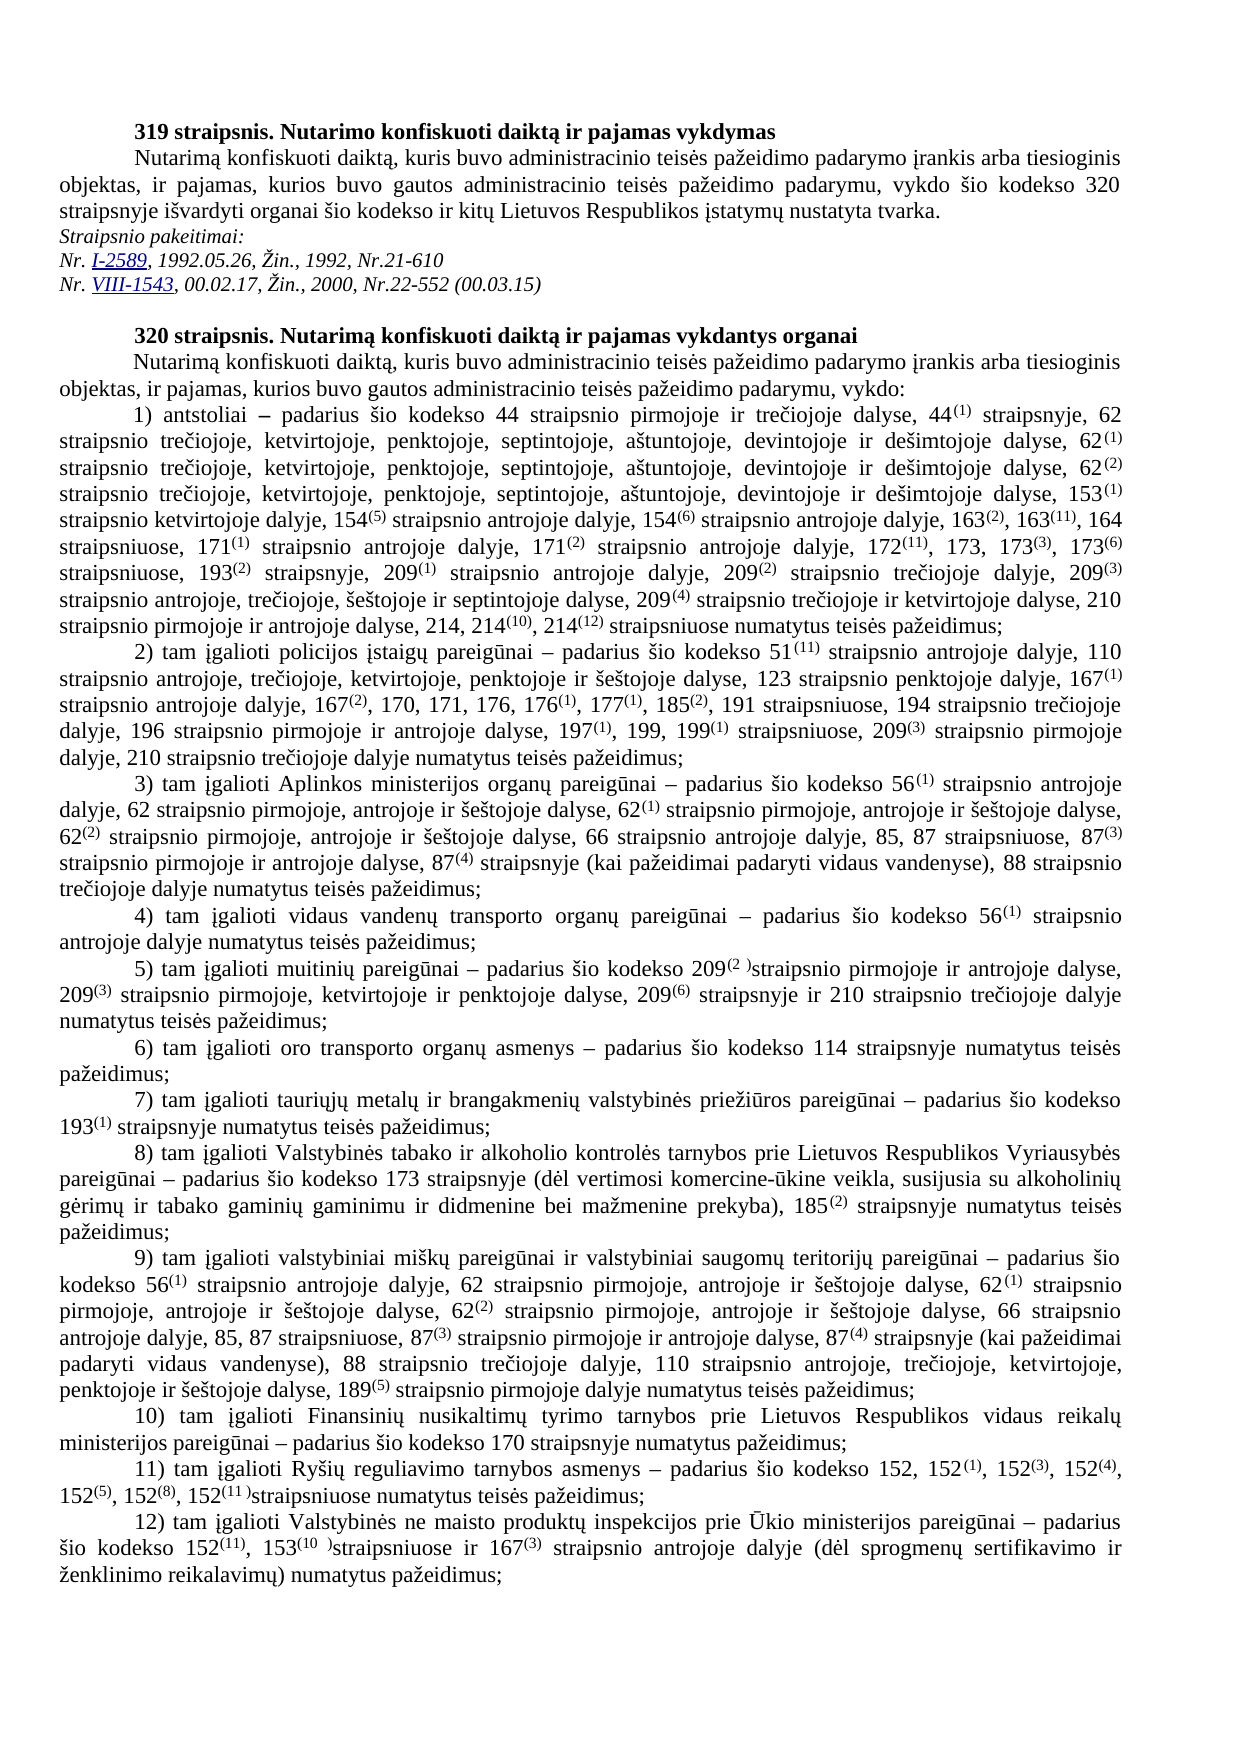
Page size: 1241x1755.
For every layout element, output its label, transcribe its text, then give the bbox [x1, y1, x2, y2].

text 8) tam įgalioti Valstybinės tabako ir alkoholio kontrolės tarnybos prie Lietuvos Respublikos Vyriausybės pareigūnai – padarius šio kodekso 173 straipsnyje (dėl vertimosi komercine-ūkine veikla, susijusia su alkoholinių gėrimų ir tabako gaminių gaminimu ir didmenine bei mažmenine prekyba), 185(2) straipsnyje numatytus teisės pažeidimus; [59, 1139, 1122, 1244]
text 6) tam įgalioti oro transporto organų asmenys – padarius šio kodekso 114 straipsnyje numatytus teisės pažeidimus; [59, 1034, 1122, 1086]
text 9) tam įgalioti valstybiniai miškų pareigūnai ir valstybiniai saugomų teritorijų pareigūnai – padarius šio kodekso 56(1) straipsnio antrojoje dalyje, 62 straipsnio pirmojoje, antrojoje ir šeštojoje dalyse, 62(1) straipsnio pirmojoje, antrojoje ir šeštojoje dalyse, 62(2) straipsnio pirmojoje, antrojoje ir šeštojoje dalyse, 66 straipsnio antrojoje dalyje, 85, 87 straipsniuose, 87(3) straipsnio pirmojoje ir antrojoje dalyse, 87(4) straipsnyje (kai pažeidimai padaryti vidaus vandenyse), 88 straipsnio trečiojoje dalyje, 110 straipsnio antrojoje, trečiojoje, ketvirtojoje, penktojoje ir šeštojoje dalyse, 189(5) straipsnio pirmojoje dalyje numatytus teisės pažeidimus; [59, 1244, 1122, 1403]
text 10) tam įgalioti Finansinių nusikaltimų tyrimo tarnybos prie Lietuvos Respublikos vidaus reikalų ministerijos pareigūnai – padarius šio kodekso 170 straipsnyje numatytus pažeidimus; [59, 1403, 1122, 1455]
text 2) tam įgalioti policijos įstaigų pareigūnai – padarius šio kodekso 51(11) straipsnio antrojoje dalyje, 110 straipsnio antrojoje, trečiojoje, ketvirtojoje, penktojoje ir šeštojoje dalyse, 123 straipsnio penktojoje dalyje, 167(1) straipsnio antrojoje dalyje, 167(2), 170, 171, 176, 176(1), 177(1), 185(2), 191 straipsniuose, 194 straipsnio trečiojoje dalyje, 196 straipsnio pirmojoje ir antrojoje dalyse, 197(1), 199, 199(1) straipsniuose, 209(3) straipsnio pirmojoje dalyje, 210 straipsnio trečiojoje dalyje numatytus teisės pažeidimus; [59, 638, 1122, 770]
text Straipsnio pakeitimai: [59, 223, 1122, 248]
text Nutarimą konfiskuoti daiktą, kuris buvo administracinio teisės pažeidimo padarymo įrankis arba tiesioginis objektas, ir pajamas, kurios buvo gautos administracinio teisės pažeidimo padarymu, vykdo: [59, 348, 1122, 401]
text 7) tam įgalioti tauriųjų metalų ir brangakmenių valstybinės priežiūros pareigūnai – padarius šio kodekso 193(1) straipsnyje numatytus teisės pažeidimus; [59, 1086, 1122, 1139]
text 320 straipsnis. Nutarimą konfiskuoti daiktą ir pajamas vykdantys organai [134, 322, 1122, 348]
text 5) tam įgalioti muitinių pareigūnai – padarius šio kodekso 209(2 )straipsnio pirmojoje ir antrojoje dalyse, 209(3) straipsnio pirmojoje, ketvirtojoje ir penktojoje dalyse, 209(6) straipsnyje ir 210 straipsnio trečiojoje dalyje numatytus teisės pažeidimus; [59, 954, 1122, 1034]
text 4) tam įgalioti vidaus vandenų transporto organų pareigūnai – padarius šio kodekso 56(1) straipsnio antrojoje dalyje numatytus teisės pažeidimus; [59, 902, 1122, 954]
text 319 straipsnis. Nutarimo konfiskuoti daiktą ir pajamas vykdymas [59, 118, 1122, 144]
text 12) tam įgalioti Valstybinės ne maisto produktų inspekcijos prie Ūkio ministerijos pareigūnai – padarius šio kodekso 152(11), 153(10 )straipsniuose ir 167(3) straipsnio antrojoje dalyje (dėl sprogmenų sertifikavimo ir ženklinimo reikalavimų) numatytus pažeidimus; [59, 1508, 1122, 1587]
text Nutarimą konfiskuoti daiktą, kuris buvo administracinio teisės pažeidimo padarymo įrankis arba tiesioginis objektas, ir pajamas, kurios buvo gautos administracinio teisės pažeidimo padarymu, vykdo šio kodekso 320 straipsnyje išvardyti organai šio kodekso ir kitų Lietuvos Respublikos įstatymų nustatyta tvarka. [59, 144, 1122, 223]
text Nr. I-2589, 1992.05.26, Žin., 1992, Nr.21-610 [59, 248, 1122, 272]
text 3) tam įgalioti Aplinkos ministerijos organų pareigūnai – padarius šio kodekso 56(1) straipsnio antrojoje dalyje, 62 straipsnio pirmojoje, antrojoje ir šeštojoje dalyse, 62(1) straipsnio pirmojoje, antrojoje ir šeštojoje dalyse, 62(2) straipsnio pirmojoje, antrojoje ir šeštojoje dalyse, 66 straipsnio antrojoje dalyje, 85, 87 straipsniuose, 87(3) straipsnio pirmojoje ir antrojoje dalyse, 87(4) straipsnyje (kai pažeidimai padaryti vidaus vandenyse), 88 straipsnio trečiojoje dalyje numatytus teisės pažeidimus; [59, 770, 1122, 902]
text Nr. VIII-1543, 00.02.17, Žin., 2000, Nr.22-552 (00.03.15) [59, 272, 1122, 296]
text 11) tam įgalioti Ryšių reguliavimo tarnybos asmenys – padarius šio kodekso 152, 152(1), 152(3), 152(4), 152(5), 152(8), 152(11 )straipsniuose numatytus teisės pažeidimus; [59, 1455, 1122, 1508]
text 1) antstoliai – padarius šio kodekso 44 straipsnio pirmojoje ir trečiojoje dalyse, 44(1) straipsnyje, 62 straipsnio trečiojoje, ketvirtojoje, penktojoje, septintojoje, aštuntojoje, devintojoje ir dešimtojoje dalyse, 62(1) straipsnio trečiojoje, ketvirtojoje, penktojoje, septintojoje, aštuntojoje, devintojoje ir dešimtojoje dalyse, 62(2) straipsnio trečiojoje, ketvirtojoje, penktojoje, septintojoje, aštuntojoje, devintojoje ir dešimtojoje dalyse, 153(1) straipsnio ketvirtojoje dalyje, 154(5) straipsnio antrojoje dalyje, 154(6) straipsnio antrojoje dalyje, 163(2), 163(11), 164 straipsniuose, 171(1) straipsnio antrojoje dalyje, 171(2) straipsnio antrojoje dalyje, 172(11), 173, 173(3), 173(6) straipsniuose, 193(2) straipsnyje, 209(1) straipsnio antrojoje dalyje, 209(2) straipsnio trečiojoje dalyje, 209(3) straipsnio antrojoje, trečiojoje, šeštojoje ir septintojoje dalyse, 209(4) straipsnio trečiojoje ir ketvirtojoje dalyse, 210 straipsnio pirmojoje ir antrojoje dalyse, 214, 214(10), 214(12) straipsniuose numatytus teisės pažeidimus; [59, 401, 1122, 638]
